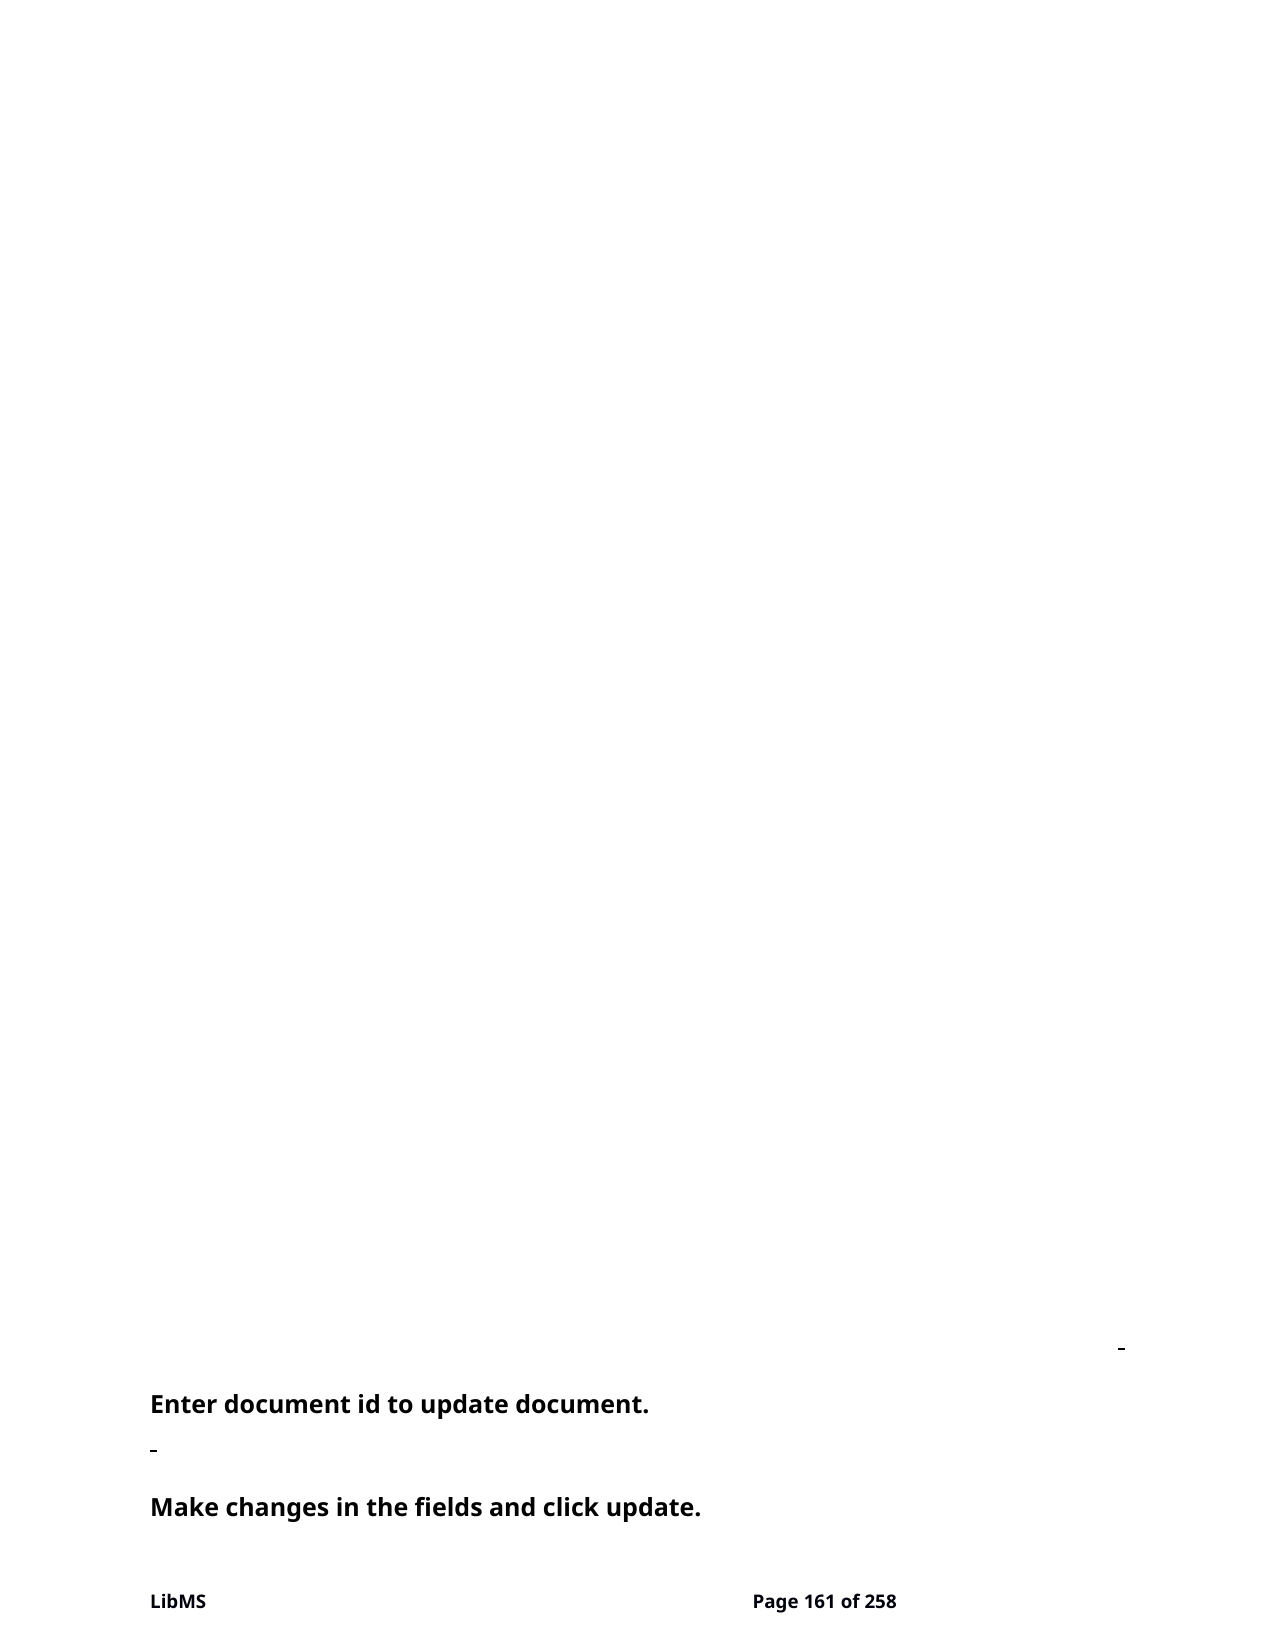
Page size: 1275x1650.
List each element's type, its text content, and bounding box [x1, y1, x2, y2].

text Enter document id to update document. Make changes in the fields and click update. [150, 133, 1125, 1523]
